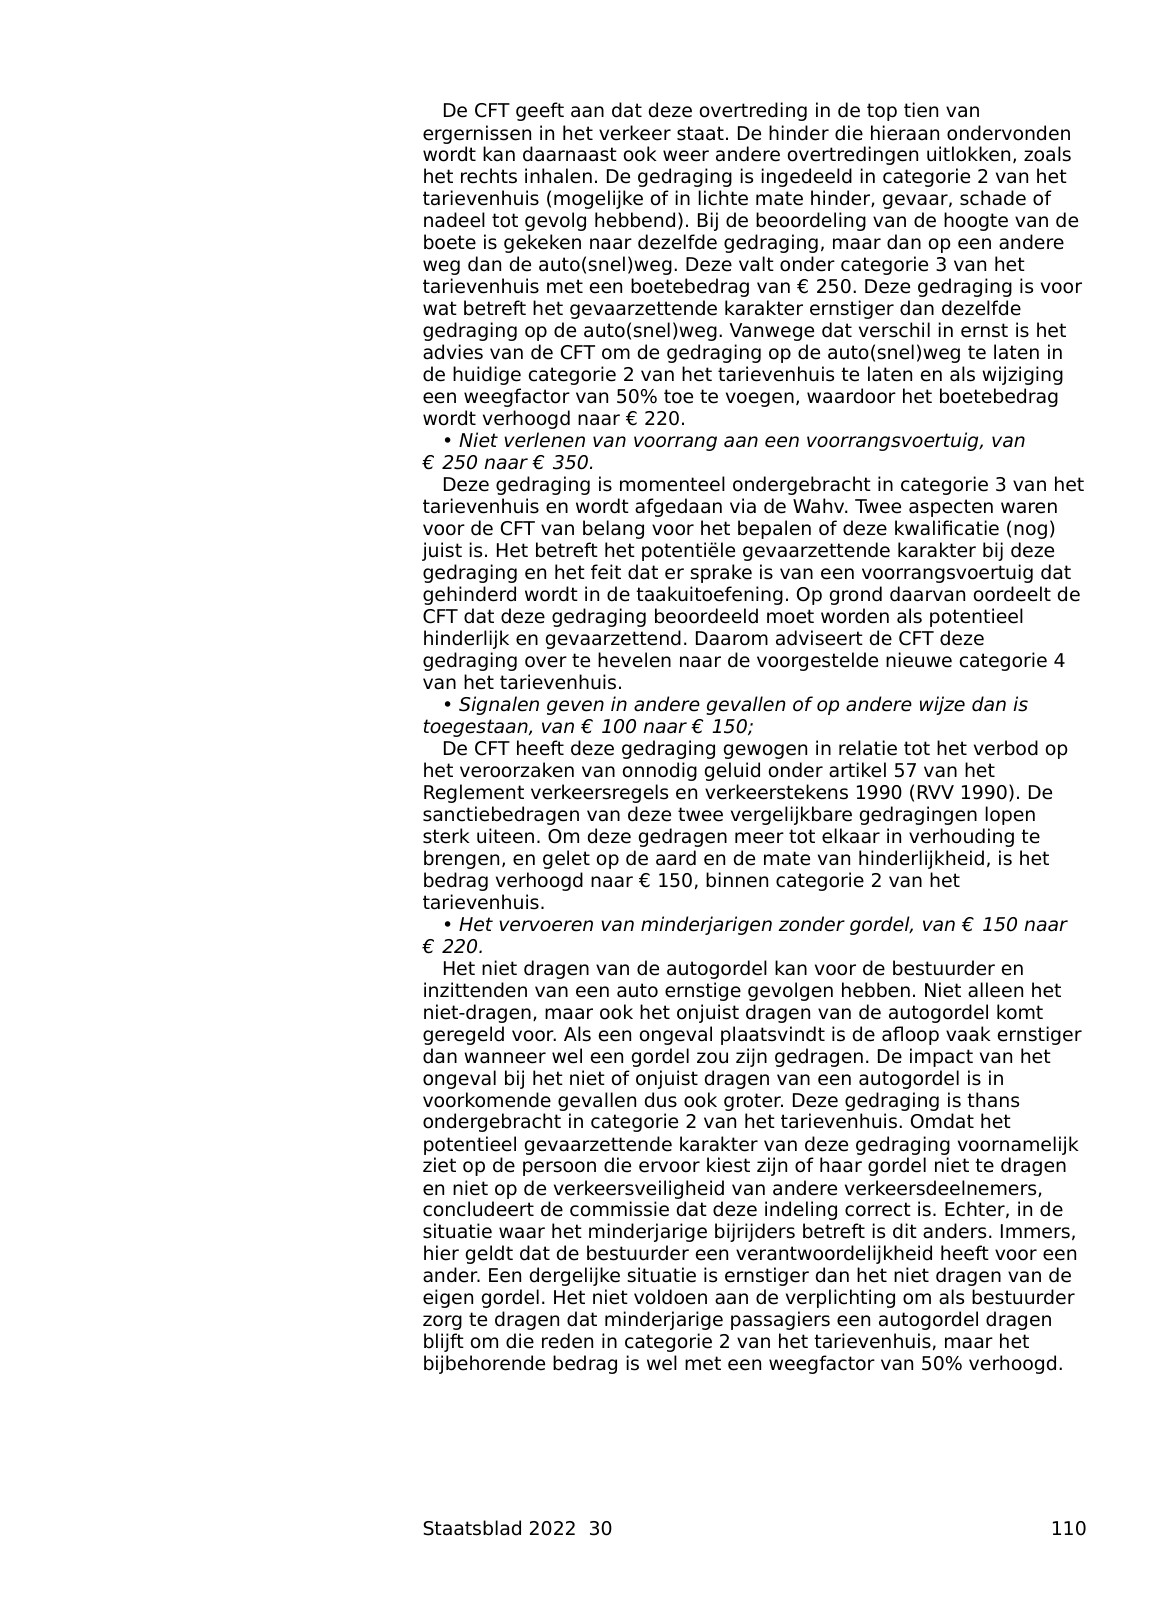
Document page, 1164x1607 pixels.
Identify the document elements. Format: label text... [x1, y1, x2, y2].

text • Niet verlenen van voorrang aan een voorrangsvoertuig, van € 250 naar € 350. [422, 430, 1087, 474]
text Deze gedraging is momenteel ondergebracht in categorie 3 van het tarievenhuis en wordt afgedaan via de Wahv. Twee aspecten waren voor de CFT van belang voor het bepalen of deze kwalificatie (nog) juist is. Het betreft het potentiële gevaarzettende karakter bij deze gedraging en het feit dat er sprake is van een voorrangsvoertuig dat gehinderd wordt in de taakuitoefening. Op grond daarvan oordeelt de CFT dat deze gedraging beoordeeld moet worden als potentieel hinderlijk en gevaarzettend. Daarom adviseert de CFT deze gedraging over te hevelen naar de voorgestelde nieuwe categorie 4 van het tarievenhuis. [422, 474, 1087, 694]
text • Het vervoeren van minderjarigen zonder gordel, van € 150 naar € 220. [422, 914, 1087, 958]
text De CFT geeft aan dat deze overtreding in de top tien van ergernissen in het verkeer staat. De hinder die hieraan ondervonden wordt kan daarnaast ook weer andere overtredingen uitlokken, zoals het rechts inhalen. De gedraging is ingedeeld in categorie 2 van het tarievenhuis (mogelijke of in lichte mate hinder, gevaar, schade of nadeel tot gevolg hebbend). Bij de beoordeling van de hoogte van de boete is gekeken naar dezelfde gedraging, maar dan op een andere weg dan de auto(snel)weg. Deze valt onder categorie 3 van het tarievenhuis met een boetebedrag van € 250. Deze gedraging is voor wat betreft het gevaarzettende karakter ernstiger dan dezelfde gedraging op de auto(snel)weg. Vanwege dat verschil in ernst is het advies van de CFT om de gedraging op de auto(snel)weg te laten in de huidige categorie 2 van het tarievenhuis te laten en als wijziging een weegfactor van 50% toe te voegen, waardoor het boetebedrag wordt verhoogd naar € 220. [422, 100, 1087, 430]
text De CFT heeft deze gedraging gewogen in relatie tot het verbod op het veroorzaken van onnodig geluid onder artikel 57 van het Reglement verkeersregels en verkeerstekens 1990 (RVV 1990). De sanctiebedragen van deze twee vergelijkbare gedragingen lopen sterk uiteen. Om deze gedragen meer tot elkaar in verhouding te brengen, en gelet op de aard en de mate van hinderlijkheid, is het bedrag verhoogd naar € 150, binnen categorie 2 van het tarievenhuis. [422, 738, 1087, 914]
text Het niet dragen van de autogordel kan voor de bestuurder en inzittenden van een auto ernstige gevolgen hebben. Niet alleen het niet-dragen, maar ook het onjuist dragen van de autogordel komt geregeld voor. Als een ongeval plaatsvindt is de afloop vaak ernstiger dan wanneer wel een gordel zou zijn gedragen. De impact van het ongeval bij het niet of onjuist dragen van een autogordel is in voorkomende gevallen dus ook groter. Deze gedraging is thans ondergebracht in categorie 2 van het tarievenhuis. Omdat het potentieel gevaarzettende karakter van deze gedraging voornamelijk ziet op de persoon die ervoor kiest zijn of haar gordel niet te dragen en niet op de verkeersveiligheid van andere verkeersdeelnemers, concludeert de commissie dat deze indeling correct is. Echter, in de situatie waar het minderjarige bijrijders betreft is dit anders. Immers, hier geldt dat de bestuurder een verantwoordelijkheid heeft voor een ander. Een dergelijke situatie is ernstiger dan het niet dragen van de eigen gordel. Het niet voldoen aan de verplichting om als bestuurder zorg te dragen dat minderjarige passagiers een autogordel dragen blijft om die reden in categorie 2 van het tarievenhuis, maar het bijbehorende bedrag is wel met een weegfactor van 50% verhoogd. [422, 958, 1087, 1375]
text • Signalen geven in andere gevallen of op andere wijze dan is toegestaan, van € 100 naar € 150; [422, 694, 1087, 738]
